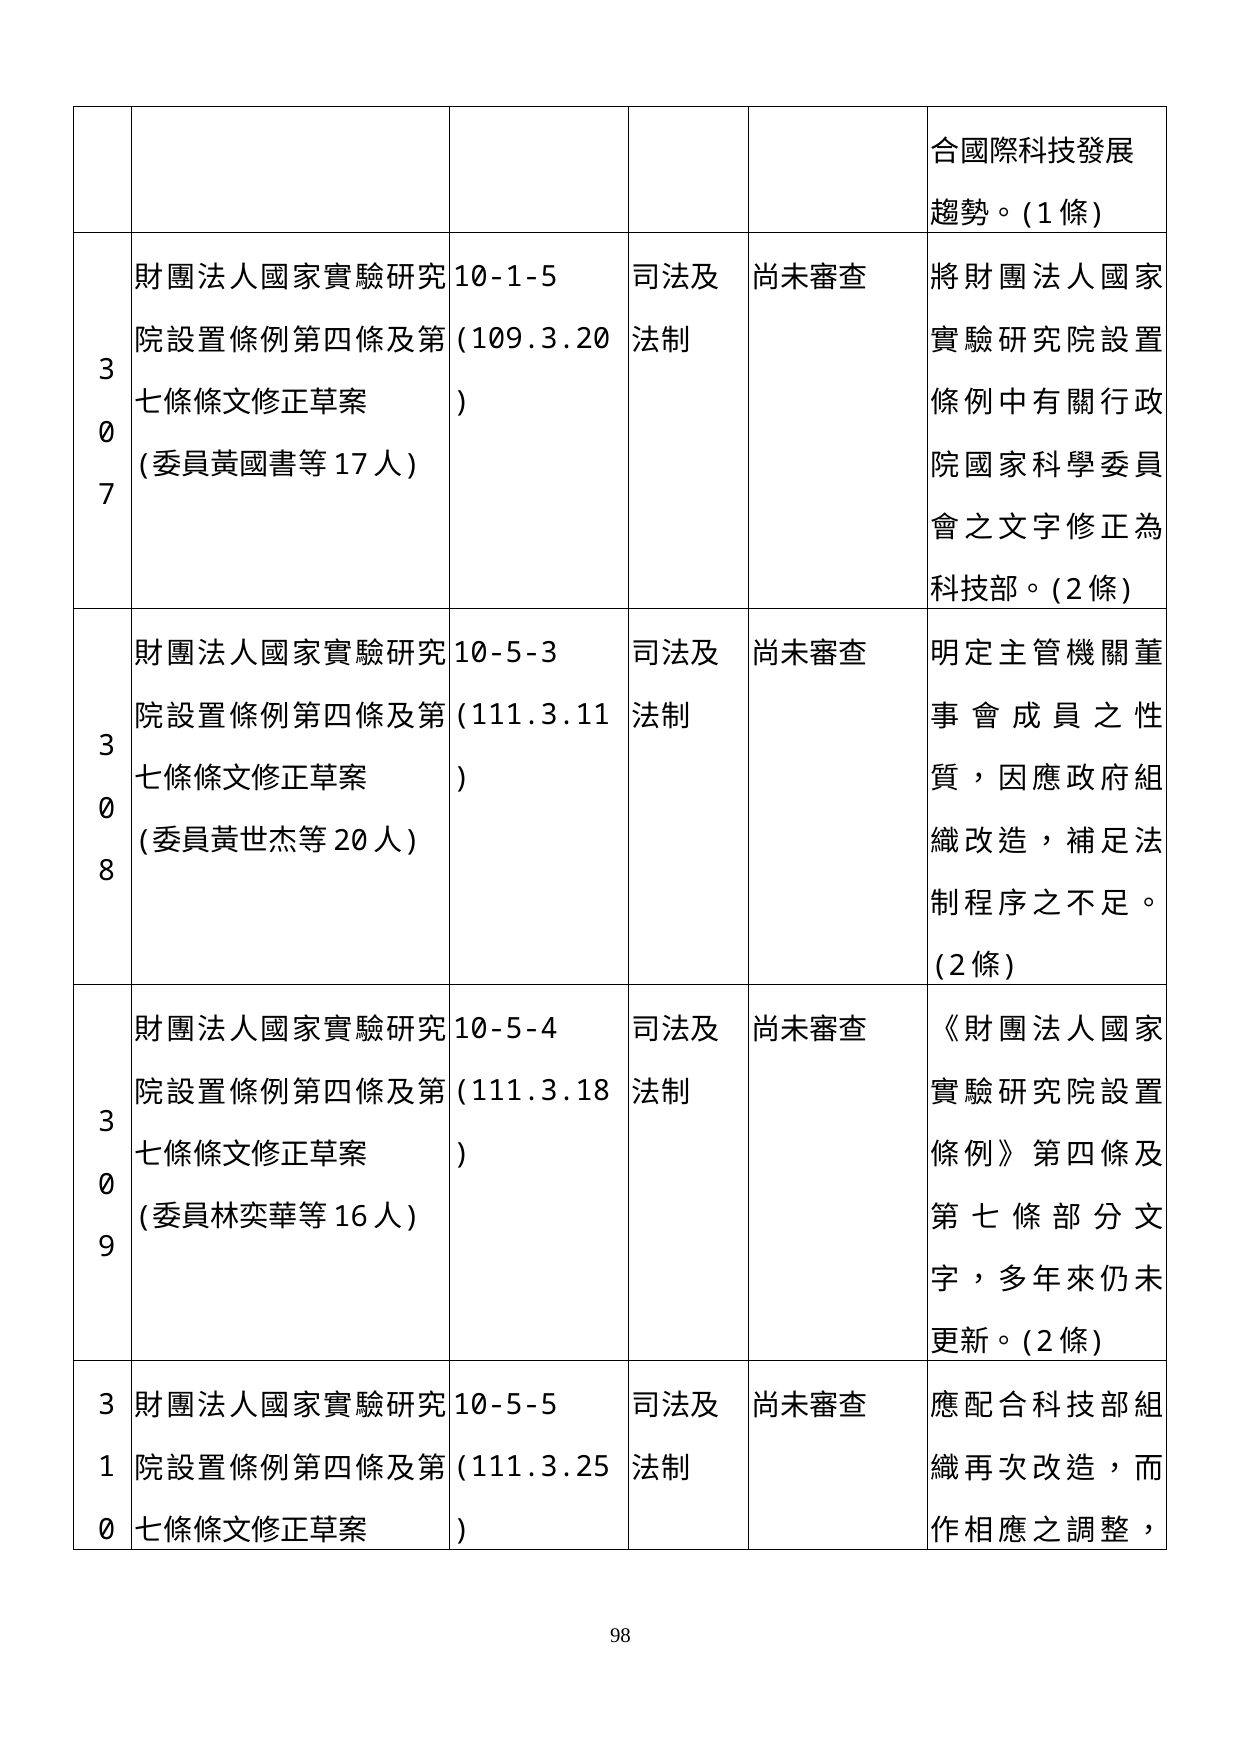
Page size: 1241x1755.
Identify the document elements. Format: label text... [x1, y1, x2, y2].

table_cell [74, 609, 131, 984]
table_cell [74, 985, 131, 1360]
table_cell 尚未審查 [749, 985, 927, 1360]
table_cell 尚未審查 [749, 233, 927, 608]
table_cell 財團法人國家實驗研究院設置條例第四條及第七條條文修正草案 [132, 1361, 449, 1549]
table_cell 尚未審查 [749, 1361, 927, 1549]
table_cell 10-5-4 (111.3.18) [450, 985, 628, 1360]
table_cell 財團法人國家實驗研究院設置條例第四條及第七條條文修正草案 (委員黃國書等17人) [132, 233, 449, 608]
table_cell [74, 1361, 131, 1549]
table_cell 10-1-5 (109.3.20) [450, 233, 628, 608]
table_cell [74, 107, 131, 232]
table_cell 10-5-3 (111.3.11) [450, 609, 628, 984]
table_cell 明定主管機關董事會成員之性質，因應政府組織改造，補足法制程序之不足。(2條) [928, 609, 1166, 984]
table_cell 《財團法人國家實驗研究院設置條例》第四條及第七條部分文字，多年來仍未更新。(2條) [928, 985, 1166, 1360]
table_cell 司法及法制 [629, 985, 748, 1360]
table_cell [132, 107, 449, 232]
table_cell 財團法人國家實驗研究院設置條例第四條及第七條條文修正草案 (委員黃世杰等20人) [132, 609, 449, 984]
table_cell [450, 107, 628, 232]
table_cell 應配合科技部組織再次改造，而作相應之調整， [928, 1361, 1166, 1549]
table_cell [74, 233, 131, 608]
table_cell 司法及法制 [629, 233, 748, 608]
table_cell 將財團法人國家實驗研究院設置條例中有關行政院國家科學委員會之文字修正為科技部。(2條) [928, 233, 1166, 608]
table_cell 尚未審查 [749, 609, 927, 984]
table_cell 財團法人國家實驗研究院設置條例第四條及第七條條文修正草案 (委員林奕華等16人) [132, 985, 449, 1360]
table_cell 司法及法制 [629, 609, 748, 984]
table_cell [749, 107, 927, 232]
table_cell 合國際科技發展趨勢。(1條) [928, 107, 1166, 232]
table_cell [629, 107, 748, 232]
table_cell 司法及法制 [629, 1361, 748, 1549]
table_cell 10-5-5 (111.3.25) [450, 1361, 628, 1549]
